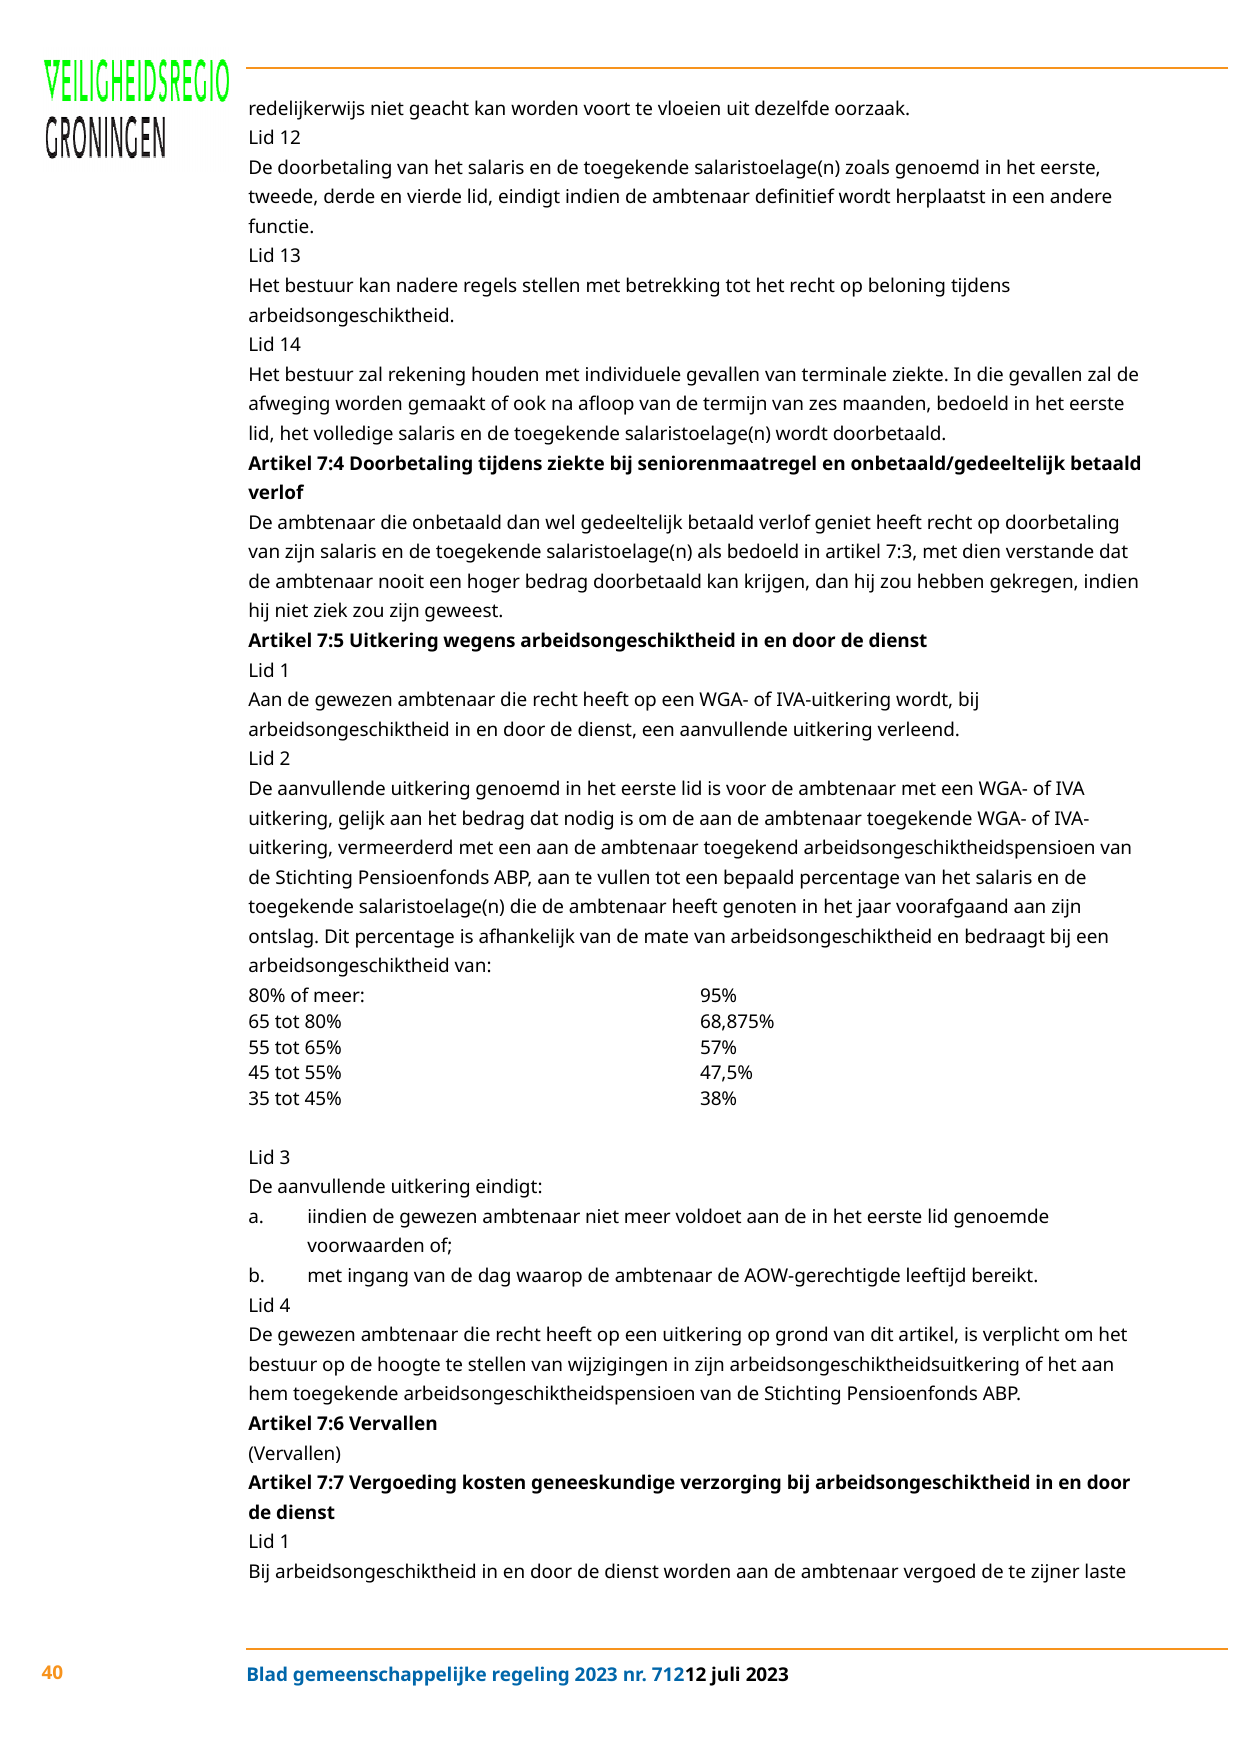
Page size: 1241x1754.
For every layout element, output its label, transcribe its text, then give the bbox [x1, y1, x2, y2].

text Lid 4 [248, 1292, 1152, 1317]
text De aanvullende uitkering eindigt: [248, 1173, 1152, 1199]
text Het bestuur zal rekening houden met individuele gevallen van terminale ziekte. In die gevallen zal de afweging worden gemaakt of ook na afloop van de termijn van zes maanden, bedoeld in het eerste lid, het volledige salaris en de toegekende salaristoelage(n) wordt doorbetaald. [248, 361, 1152, 446]
table_cell 38% [700, 1085, 1152, 1111]
text Lid 1 [248, 657, 1152, 683]
picture [41, 47, 231, 172]
text Bij arbeidsongeschiktheid in en door de dienst worden aan de ambtenaar vergoed de te zijner laste [248, 1558, 1152, 1584]
text De gewezen ambtenaar die recht heeft op een uitkering op grond van dit artikel, is verplicht om het bestuur op de hoogte te stellen van wijzigingen in zijn arbeidsongeschiktheidsuitkering of het aan hem toegekende arbeidsongeschiktheidspensioen van de Stichting Pensioenfonds ABP. [248, 1321, 1152, 1406]
text De ambtenaar die onbetaald dan wel gedeeltelijk betaald verlof geniet heeft recht op doorbetaling van zijn salaris en de toegekende salaristoelage(n) als bedoeld in artikel 7:3, met dien verstande dat de ambtenaar nooit een hoger bedrag doorbetaald kan krijgen, dan hij zou hebben gekregen, indien hij niet ziek zou zijn geweest. [248, 509, 1152, 623]
table_header 95% [700, 983, 1152, 1008]
text Lid 12 [248, 124, 1152, 150]
table_cell 57% [700, 1034, 1152, 1059]
table_cell 45 tot 55% [248, 1060, 700, 1085]
table_cell 35 tot 45% [248, 1085, 700, 1111]
list met ingang van de dag waarop de ambtenaar de AOW-gerechtigde leeftijd bereikt. [248, 1262, 1152, 1288]
text De aanvullende uitkering genoemd in het eerste lid is voor de ambtenaar met een WGA- of IVA uitkering, gelijk aan het bedrag dat nodig is om de aan de ambtenaar toegekende WGA- of IVA-uitkering, vermeerderd met een aan de ambtenaar toegekend arbeidsongeschiktheidspensioen van de Stichting Pensioenfonds ABP, aan te vullen tot een bepaald percentage van het salaris en de toegekende salaristoelage(n) die de ambtenaar heeft genoten in het jaar voorafgaand aan zijn ontslag. Dit percentage is afhankelijk van de mate van arbeidsongeschiktheid en bedraagt bij een arbeidsongeschiktheid van: [248, 775, 1152, 978]
text Lid 14 [248, 331, 1152, 357]
text Lid 1 [248, 1528, 1152, 1554]
text De doorbetaling van het salaris en de toegekende salaristoelage(n) zoals genoemd in het eerste, tweede, derde en vierde lid, eindigt indien de ambtenaar definitief wordt herplaatst in een andere functie. [248, 154, 1152, 239]
text Artikel 7:5 Uitkering wegens arbeidsongeschiktheid in en door de dienst [248, 627, 1152, 653]
text Lid 2 [248, 746, 1152, 771]
table_cell 47,5% [700, 1060, 1152, 1085]
text Artikel 7:6 Vervallen [248, 1410, 1152, 1436]
text Artikel 7:7 Vergoeding kosten geneeskundige verzorging bij arbeidsongeschiktheid in en door de dienst [248, 1469, 1152, 1524]
text Lid 3 [248, 1144, 1152, 1169]
text redelijkerwijs niet geacht kan worden voort te vloeien uit dezelfde oorzaak. [248, 95, 1152, 121]
text Artikel 7:4 Doorbetaling tijdens ziekte bij seniorenmaatregel en onbetaald/gedeeltelijk betaald verlof [248, 450, 1152, 505]
table_header 80% of meer: [248, 983, 700, 1008]
table_cell 68,875% [700, 1008, 1152, 1034]
list iindien de gewezen ambtenaar niet meer voldoet aan de in het eerste lid genoemde voorwaarden of; [248, 1203, 1152, 1258]
text Lid 13 [248, 243, 1152, 268]
table_cell 55 tot 65% [248, 1034, 700, 1059]
text Het bestuur kan nadere regels stellen met betrekking tot het recht op beloning tijdens arbeidsongeschiktheid. [248, 272, 1152, 328]
text (Vervallen) [248, 1440, 1152, 1465]
table_cell 65 tot 80% [248, 1008, 700, 1034]
text Aan de gewezen ambtenaar die recht heeft op een WGA- of IVA-uitkering wordt, bij arbeidsongeschiktheid in en door de dienst, een aanvullende uitkering verleend. [248, 686, 1152, 742]
